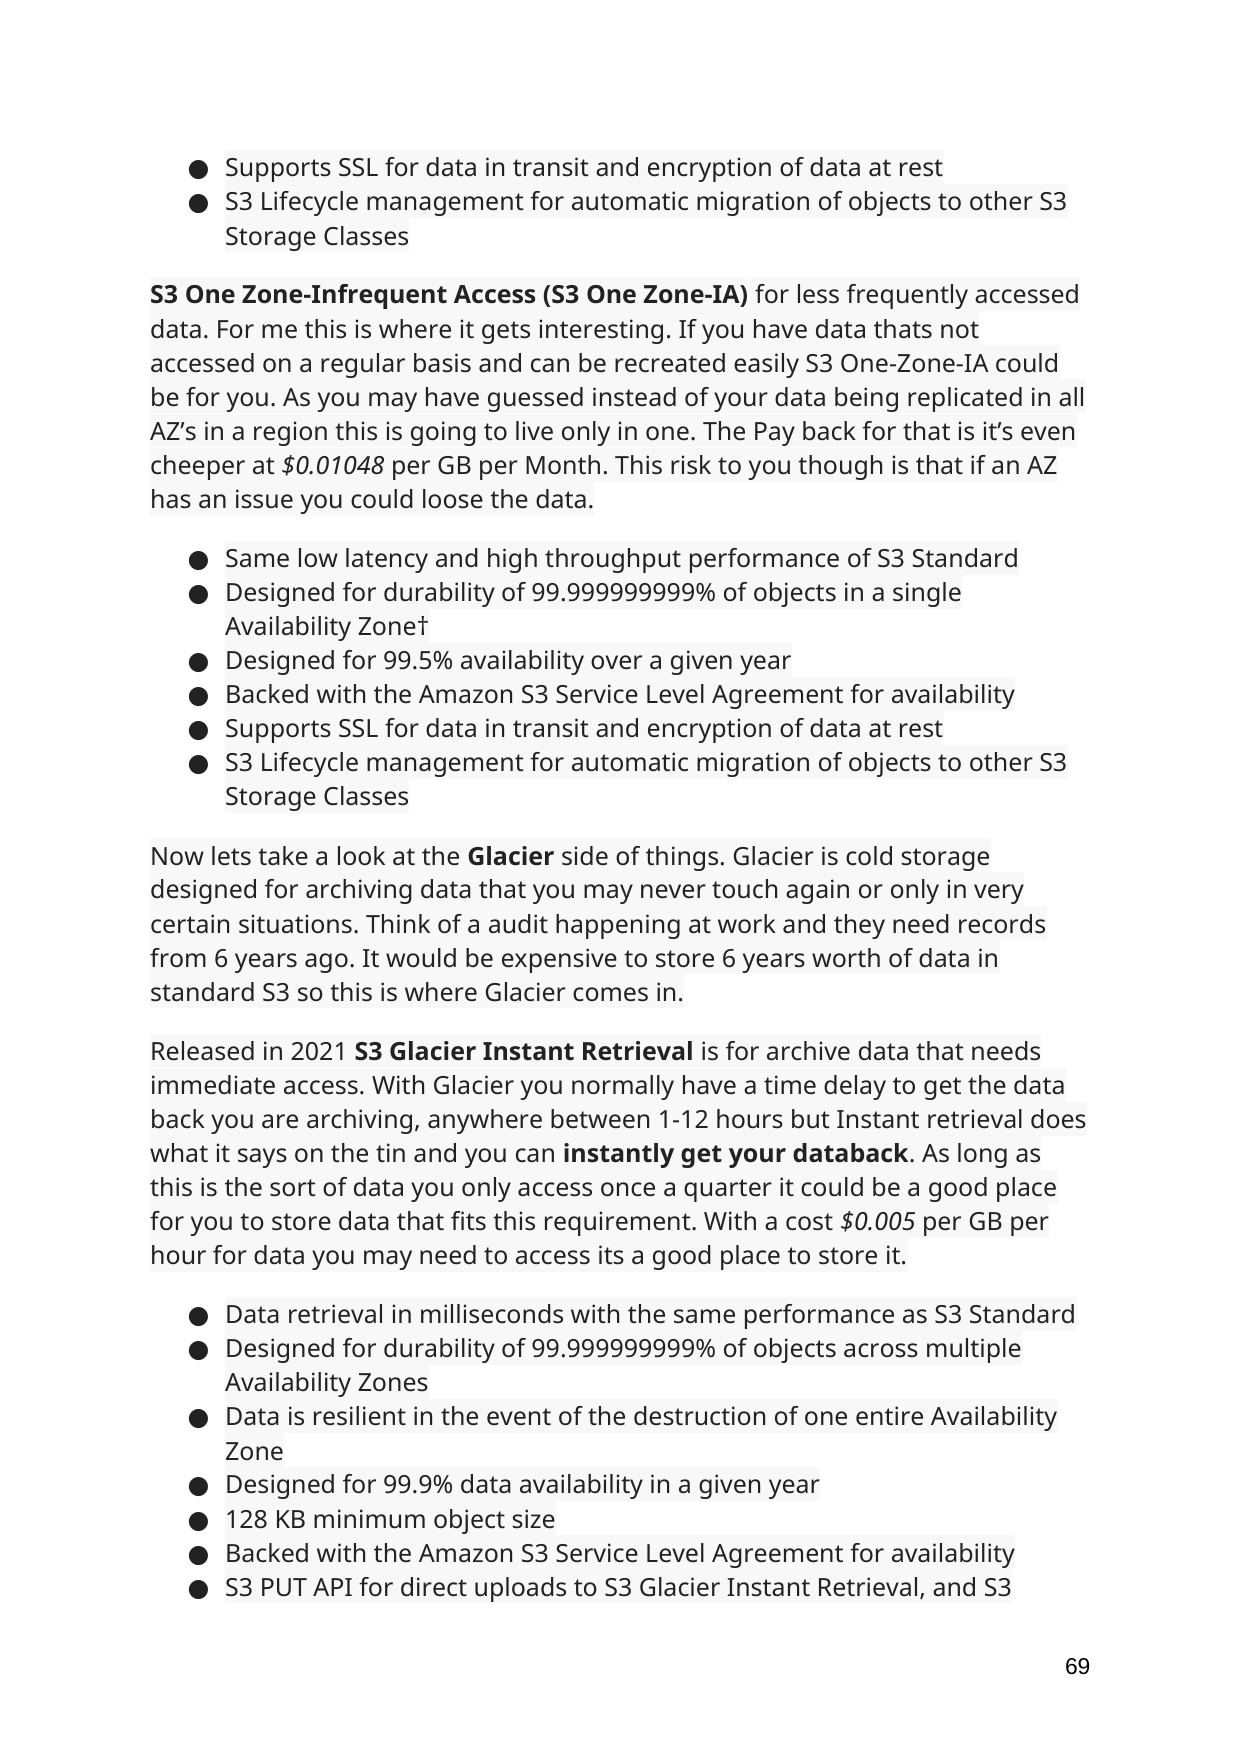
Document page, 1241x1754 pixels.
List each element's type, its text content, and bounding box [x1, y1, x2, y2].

list Same low latency and high throughput performance of S3 Standard [187, 541, 1090, 575]
text Now lets take a look at the Glacier side of things. Glacier is cold storage designed for archiving data that you may never touch again or only in very certain situations. Think of a audit happening at work and they need records from 6 years ago. It would be expensive to store 6 years worth of data in standard S3 so this is where Glacier comes in. [150, 838, 1090, 1008]
list Designed for 99.9% data availability in a given year [187, 1467, 1090, 1501]
list Data retrieval in milliseconds with the same performance as S3 Standard [187, 1297, 1090, 1331]
list Supports SSL for data in transit and encryption of data at rest [187, 711, 1090, 745]
list Designed for durability of 99.999999999% of objects in a single Availability Zone† [187, 575, 1090, 643]
list Designed for durability of 99.999999999% of objects across multiple Availability Zones [187, 1331, 1090, 1399]
list Backed with the Amazon S3 Service Level Agreement for availability [187, 1535, 1090, 1569]
list Supports SSL for data in transit and encryption of data at rest [187, 150, 1090, 184]
text Released in 2021 S3 Glacier Instant Retrieval is for archive data that needs immediate access. With Glacier you normally have a time delay to get the data back you are archiving, anywhere between 1-12 hours but Instant retrieval does what it says on the tin and you can instantly get your databack. As long as this is the sort of data you only access once a quarter it could be a good place for you to store data that fits this requirement. With a cost $0.005 per GB per hour for data you may need to access its a good place to store it. [150, 1033, 1090, 1272]
list 128 KB minimum object size [187, 1501, 1090, 1535]
list S3 Lifecycle management for automatic migration of objects to other S3 Storage Classes [187, 184, 1090, 252]
list Backed with the Amazon S3 Service Level Agreement for availability [187, 677, 1090, 711]
list S3 Lifecycle management for automatic migration of objects to other S3 Storage Classes [187, 745, 1090, 813]
text S3 One Zone-Infrequent Access (S3 One Zone-IA) for less frequently accessed data. For me this is where it gets interesting. If you have data thats not accessed on a regular basis and can be recreated easily S3 One-Zone-IA could be for you. As you may have guessed instead of your data being replicated in all AZ’s in a region this is going to live only in one. The Pay back for that is it’s even cheeper at $0.01048 per GB per Month. This risk to you though is that if an AZ has an issue you could loose the data. [150, 277, 1090, 516]
list S3 PUT API for direct uploads to S3 Glacier Instant Retrieval, and S3 [187, 1569, 1090, 1603]
list Data is resilient in the event of the destruction of one entire Availability Zone [187, 1399, 1090, 1467]
list Designed for 99.5% availability over a given year [187, 643, 1090, 677]
